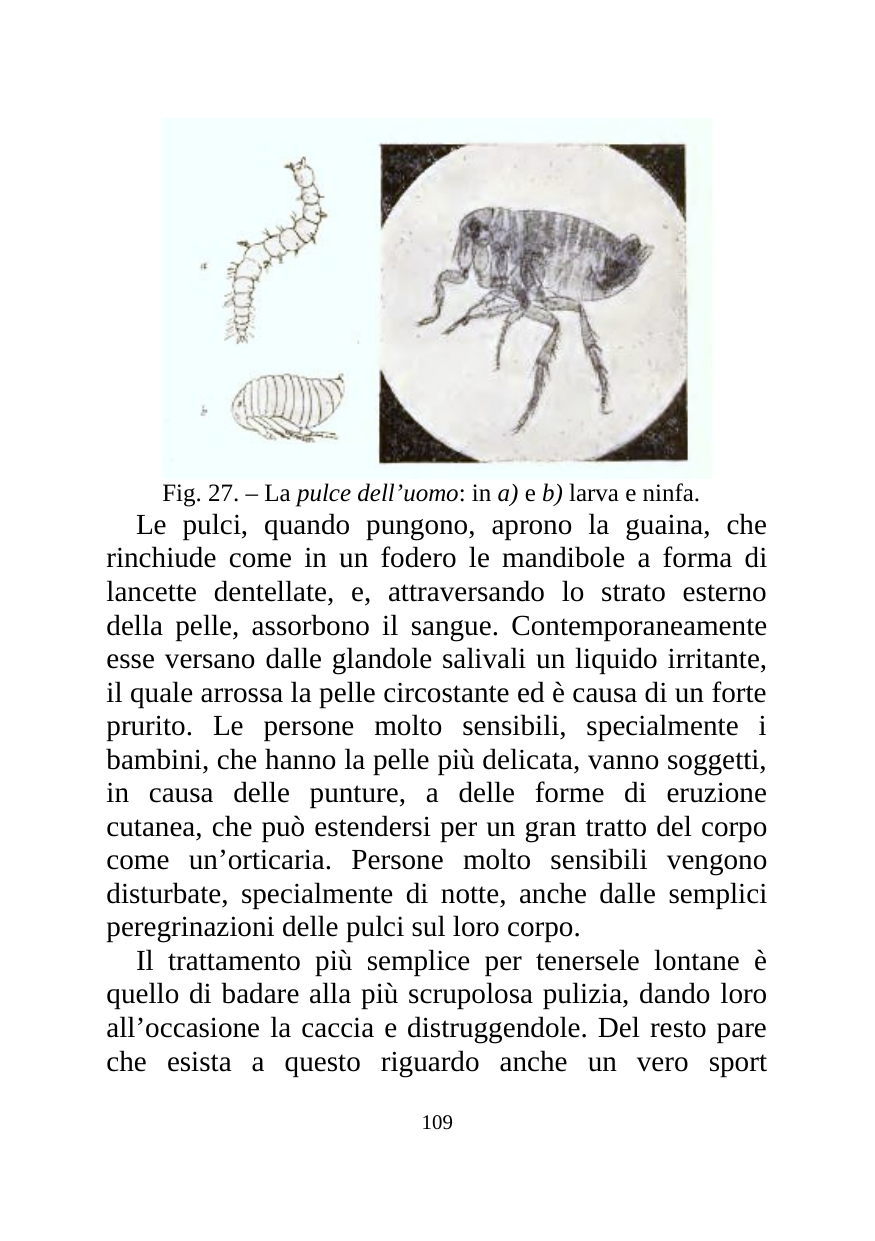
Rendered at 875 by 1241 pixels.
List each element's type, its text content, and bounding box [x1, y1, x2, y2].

picture [162, 118, 713, 479]
text Le pulci, quando pungono, aprono la guaina, che rinchiude come in un fodero le mandibole a forma di lancette dentellate, e, attraversando lo strato esterno della pelle, assorbono il sangue. Contemporaneamente esse versano dalle glandole salivali un liquido irritante, il quale arrossa la pelle circostante ed è causa di un forte prurito. Le persone molto sensibili, specialmente i bambini, che hanno la pelle più delicata, vanno soggetti, in causa delle punture, a delle forme di eruzione cutanea, che può estendersi per un gran tratto del corpo come un’orticaria. Persone molto sensibili vengono disturbate, specialmente di notte, anche dalle semplici peregrinazioni delle pulci sul loro corpo. [106, 507, 768, 943]
text Fig. 27. – La pulce dell’uomo: in a) e b) larva e ninfa. [162, 479, 712, 507]
text Il trattamento più semplice per tenersele lontane è quello di badare alla più scrupolosa pulizia, dando loro all’occasione la caccia e distruggendole. Del resto pare che esista a questo riguardo anche un vero sport [106, 943, 768, 1077]
